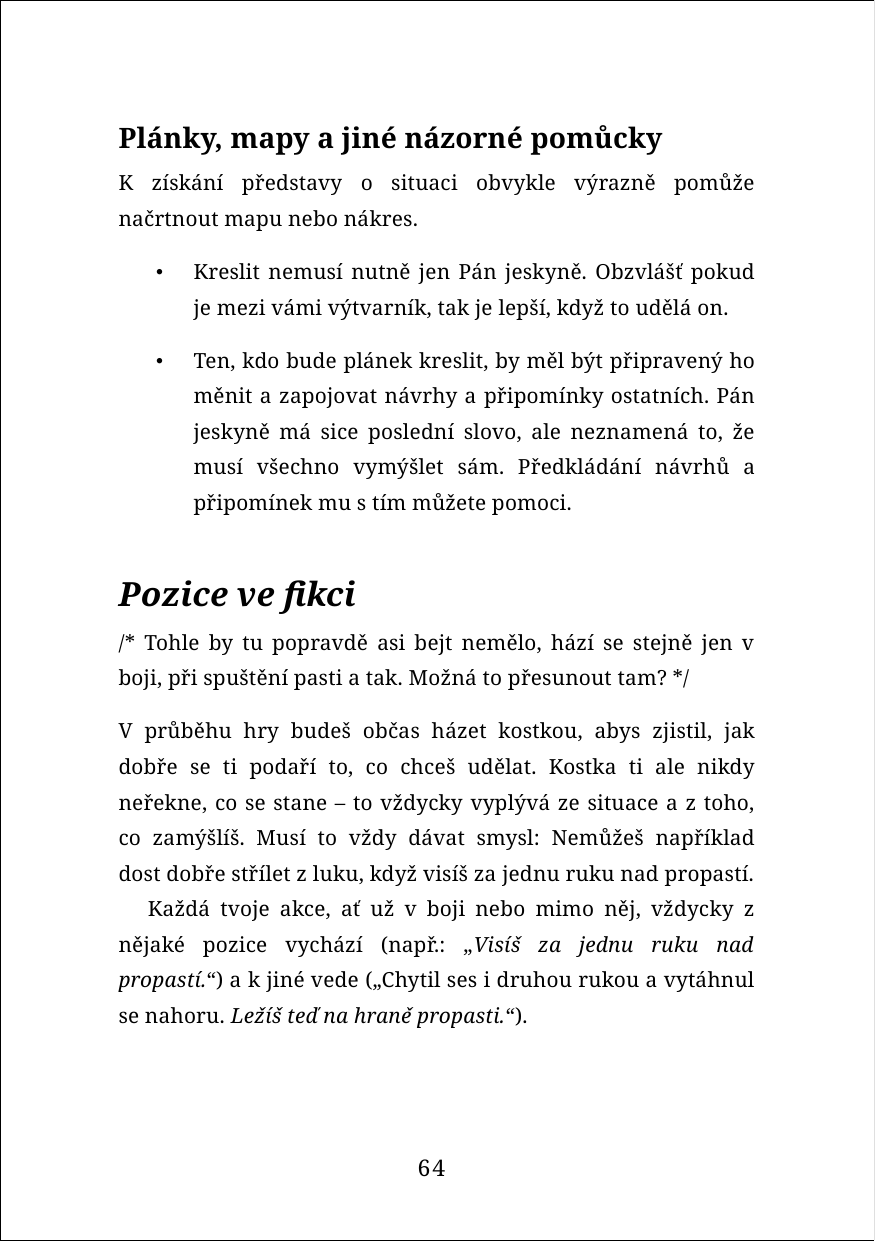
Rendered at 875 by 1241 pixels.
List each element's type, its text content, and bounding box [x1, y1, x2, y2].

list Ten, kdo bude plánek kreslit, by měl být připravený ho měnit a zapojovat návrhy a připomínky ostatních. Pán jeskyně má sice poslední slovo, ale neznamená to, že musí všechno vymýšlet sám. Předkládání návrhů a připomínek mu s tím můžete pomoci. [156, 346, 756, 516]
text /* Tohle by tu popravdě asi bejt nemělo, hází se stejně jen v boji, při spuštění pasti a tak. Možná to přesunout tam? */ [118, 628, 756, 692]
text V průběhu hry budeš občas házet kostkou, abys zjistil, jak dobře se ti podaří to, co chceš udělat. Kostka ti ale nikdy neřekne, co se stane – to vždycky vyplývá ze situace a z toho, co zamýšlíš. Musí to vždy dávat smysl: Nemůžeš například dost dobře střílet z luku, když visíš za jednu ruku nad propastí. Každá tvoje akce, ať už v boji nebo mimo něj, vždycky z nějaké pozice vychází (např.: „Visíš za jednu ruku nad propastí.“) a k jiné vede („Chytil ses i druhou rukou a vytáhnul se nahoru. Ležíš teď na hraně propasti.“). [118, 717, 756, 1029]
text K získání představy o situaci obvykle výrazně pomůže načrtnout mapu nebo nákres. [118, 168, 756, 232]
subtitle Plánky, mapy a jiné názorné pomůcky [118, 118, 756, 157]
subtitle Pozice ve fikci [118, 571, 756, 616]
list Kreslit nemusí nutně jen Pán jeskyně. Obzvlášť pokud je mezi vámi výtvarník, tak je lepší, když to udělá on. [156, 257, 756, 321]
